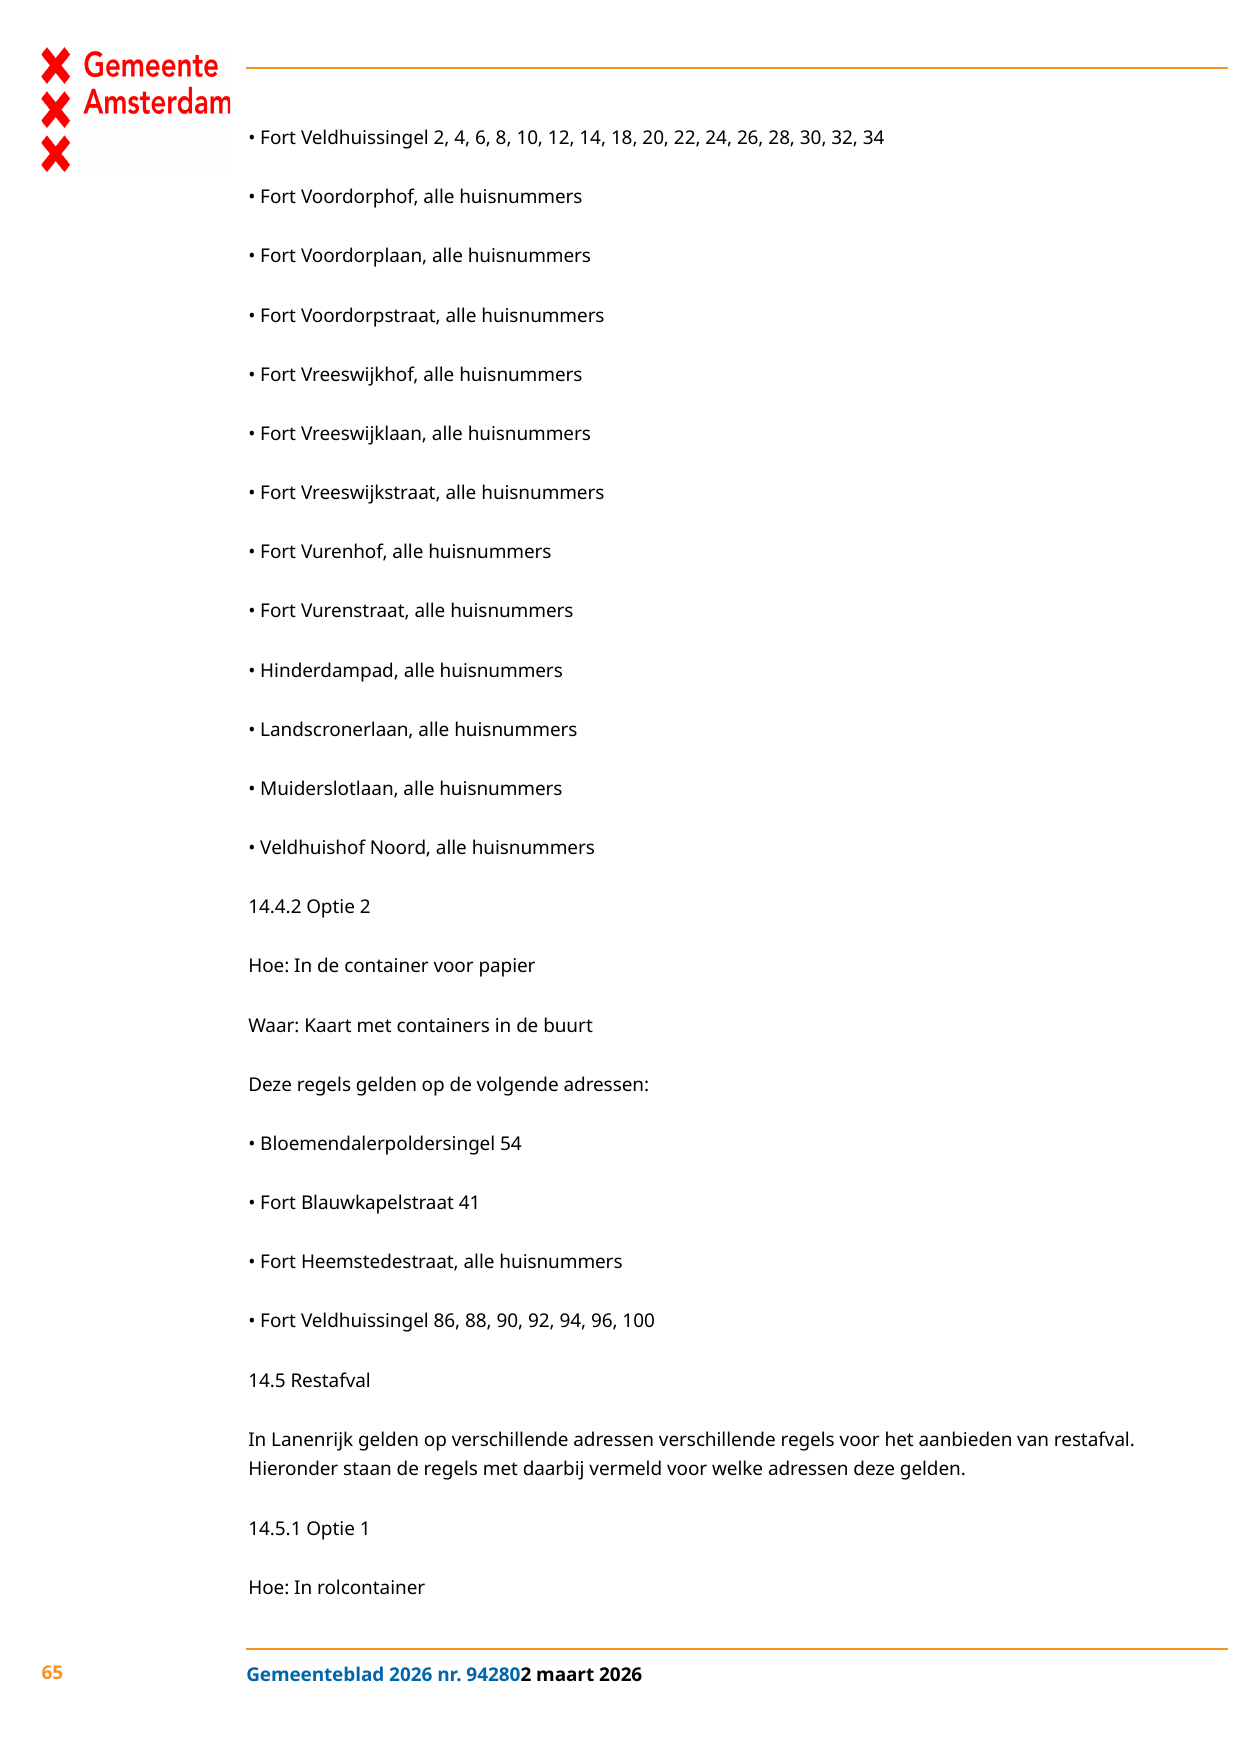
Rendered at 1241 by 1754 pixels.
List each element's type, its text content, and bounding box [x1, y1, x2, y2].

text • Veldhuishof Noord, alle huisnummers [248, 834, 1152, 860]
text • Fort Voordorpstraat, alle huisnummers [248, 302, 1152, 328]
text • Hinderdampad, alle huisnummers [248, 657, 1152, 683]
text • Fort Voordorphof, alle huisnummers [248, 183, 1152, 209]
text • Landscronerlaan, alle huisnummers [248, 716, 1152, 742]
text • Fort Blauwkapelstraat 41 [248, 1189, 1152, 1215]
text Hoe: In rolcontainer [248, 1574, 1152, 1600]
text • Fort Heemstedestraat, alle huisnummers [248, 1248, 1152, 1274]
text 14.5.1 Optie 1 [248, 1515, 1152, 1541]
text • Bloemendalerpoldersingel 54 [248, 1130, 1152, 1156]
text 14.5 Restafval [248, 1367, 1152, 1393]
picture [41, 47, 231, 172]
text In Lanenrijk gelden op verschillende adressen verschillende regels voor het aanbieden van restafval. Hieronder staan de regels met daarbij vermeld voor welke adressen deze gelden. [248, 1426, 1152, 1481]
text Waar: Kaart met containers in de buurt [248, 1012, 1152, 1038]
text Hoe: In de container voor papier [248, 953, 1152, 978]
text • Muiderslotlaan, alle huisnummers [248, 775, 1152, 801]
text • Fort Vreeswijkstraat, alle huisnummers [248, 479, 1152, 505]
text • Fort Vurenstraat, alle huisnummers [248, 598, 1152, 623]
text • Fort Voordorplaan, alle huisnummers [248, 243, 1152, 268]
text • Fort Vreeswijklaan, alle huisnummers [248, 420, 1152, 446]
text • Fort Veldhuissingel 2, 4, 6, 8, 10, 12, 14, 18, 20, 22, 24, 26, 28, 30, 32, 34 [248, 124, 1152, 150]
text Deze regels gelden op de volgende adressen: [248, 1071, 1152, 1097]
text • Fort Vreeswijkhof, alle huisnummers [248, 361, 1152, 387]
text • Fort Veldhuissingel 86, 88, 90, 92, 94, 96, 100 [248, 1308, 1152, 1333]
text • Fort Vurenhof, alle huisnummers [248, 538, 1152, 564]
text 14.4.2 Optie 2 [248, 893, 1152, 919]
